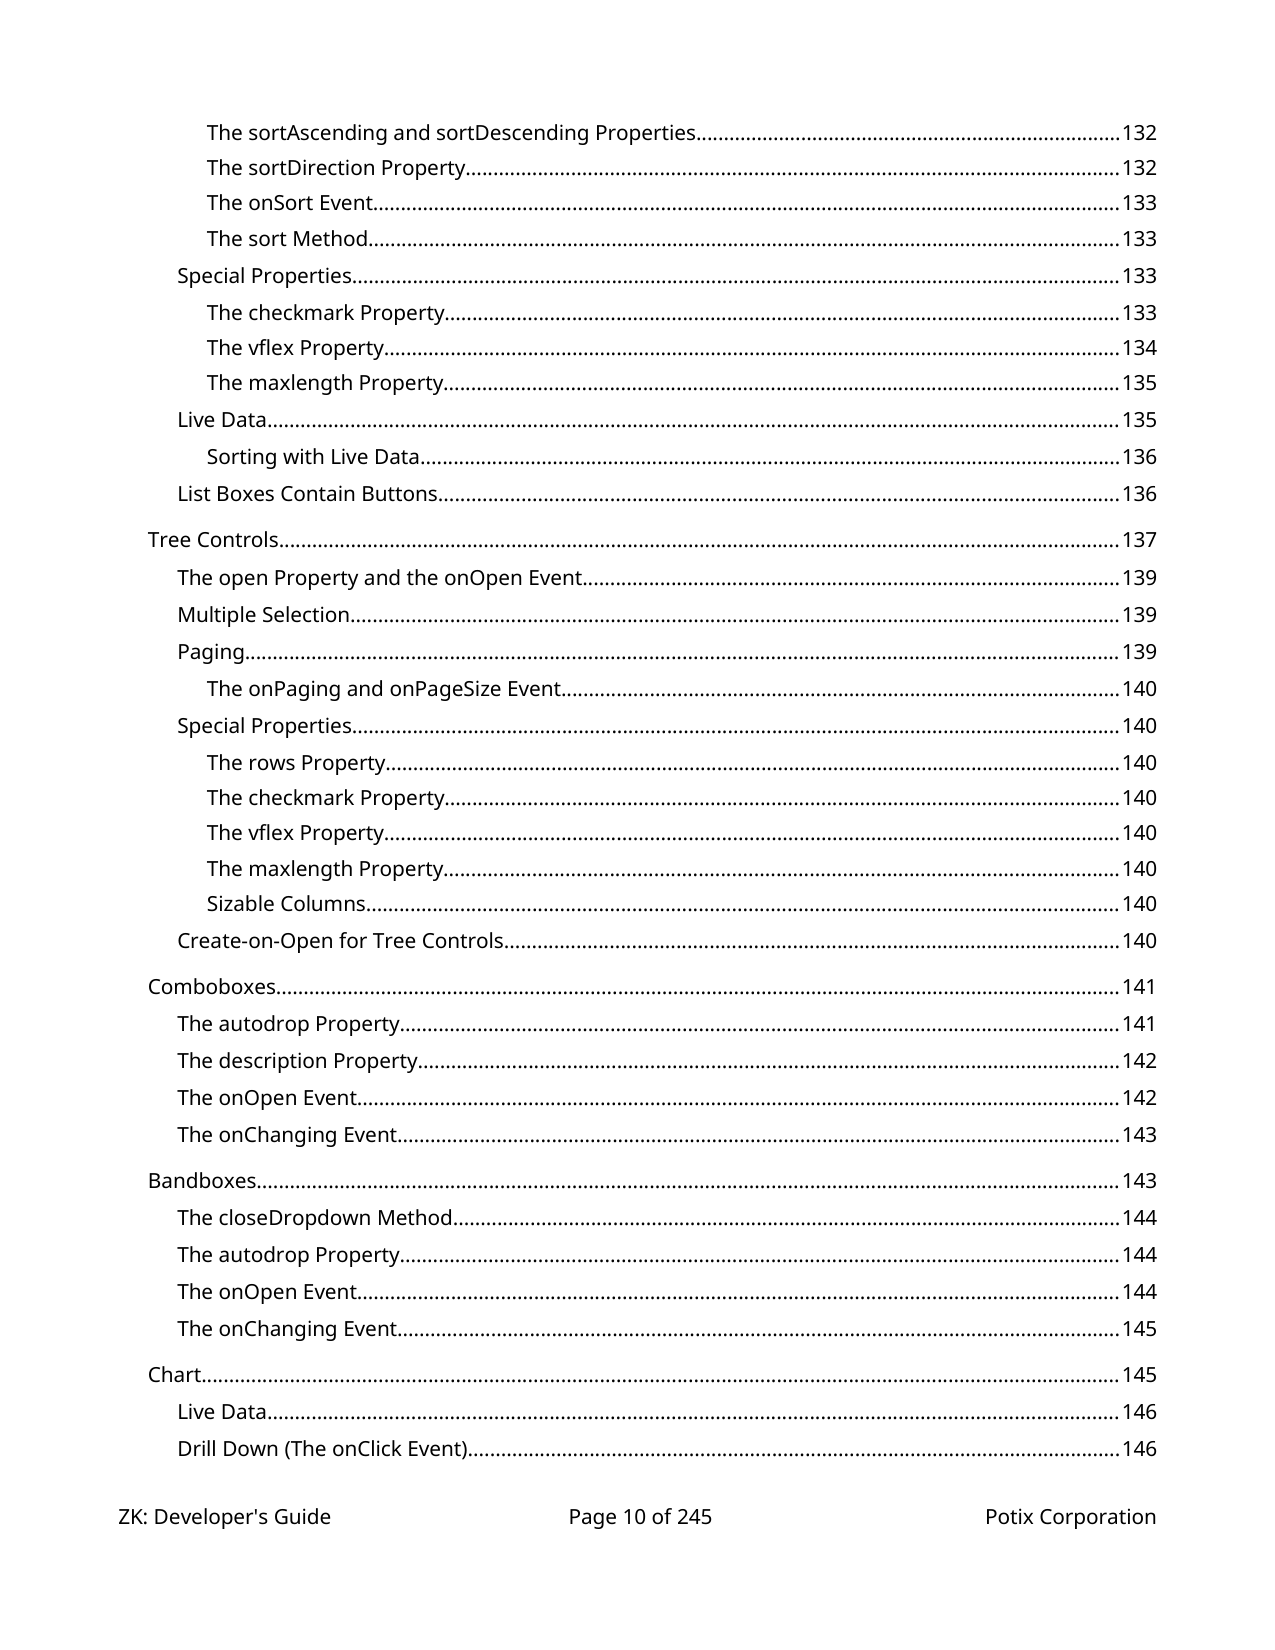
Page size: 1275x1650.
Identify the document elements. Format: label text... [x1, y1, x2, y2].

text The checkmark Property 133 [207, 298, 1157, 326]
text List Boxes Contain Buttons 136 [177, 479, 1157, 508]
text The open Property and the onOpen Event 139 [177, 563, 1157, 591]
text Sorting with Live Data 136 [207, 442, 1157, 471]
text The vflex Property 140 [207, 818, 1157, 847]
text The onPaging and onPageSize Event 140 [207, 674, 1157, 702]
text The onChanging Event 143 [177, 1120, 1157, 1148]
text The onSort Event 133 [207, 188, 1157, 217]
text The autodrop Property 144 [177, 1240, 1157, 1268]
text Drill Down (The onClick Event) 146 [177, 1434, 1157, 1463]
text Chart 145 [148, 1360, 1157, 1389]
text The onChanging Event 145 [177, 1314, 1157, 1343]
text Comboboxes 141 [148, 972, 1157, 1000]
text Paging 139 [177, 637, 1157, 665]
text Special Properties 140 [177, 711, 1157, 739]
text The onOpen Event 144 [177, 1277, 1157, 1306]
text Special Properties 133 [177, 261, 1157, 289]
text The vflex Property 134 [207, 333, 1157, 361]
text The autodrop Property 141 [177, 1009, 1157, 1037]
text The onOpen Event 142 [177, 1083, 1157, 1111]
text The rows Property 140 [207, 748, 1157, 776]
text Bandboxes 143 [148, 1166, 1157, 1194]
text The sort Method 133 [207, 224, 1157, 252]
text The closeDropdown Method 144 [177, 1203, 1157, 1231]
text The description Property 142 [177, 1046, 1157, 1074]
text Live Data 146 [177, 1397, 1157, 1426]
text The maxlength Property 135 [207, 368, 1157, 397]
text Sizable Columns 140 [207, 889, 1157, 917]
text The checkmark Property 140 [207, 783, 1157, 811]
text The maxlength Property 140 [207, 854, 1157, 882]
text Tree Controls 137 [148, 526, 1157, 554]
text Create-on-Open for Tree Controls 140 [177, 926, 1157, 954]
text The sortAscending and sortDescending Properties 132 [207, 118, 1157, 146]
text Live Data 135 [177, 405, 1157, 434]
text The sortDirection Property 132 [207, 153, 1157, 182]
text Multiple Selection 139 [177, 600, 1157, 628]
